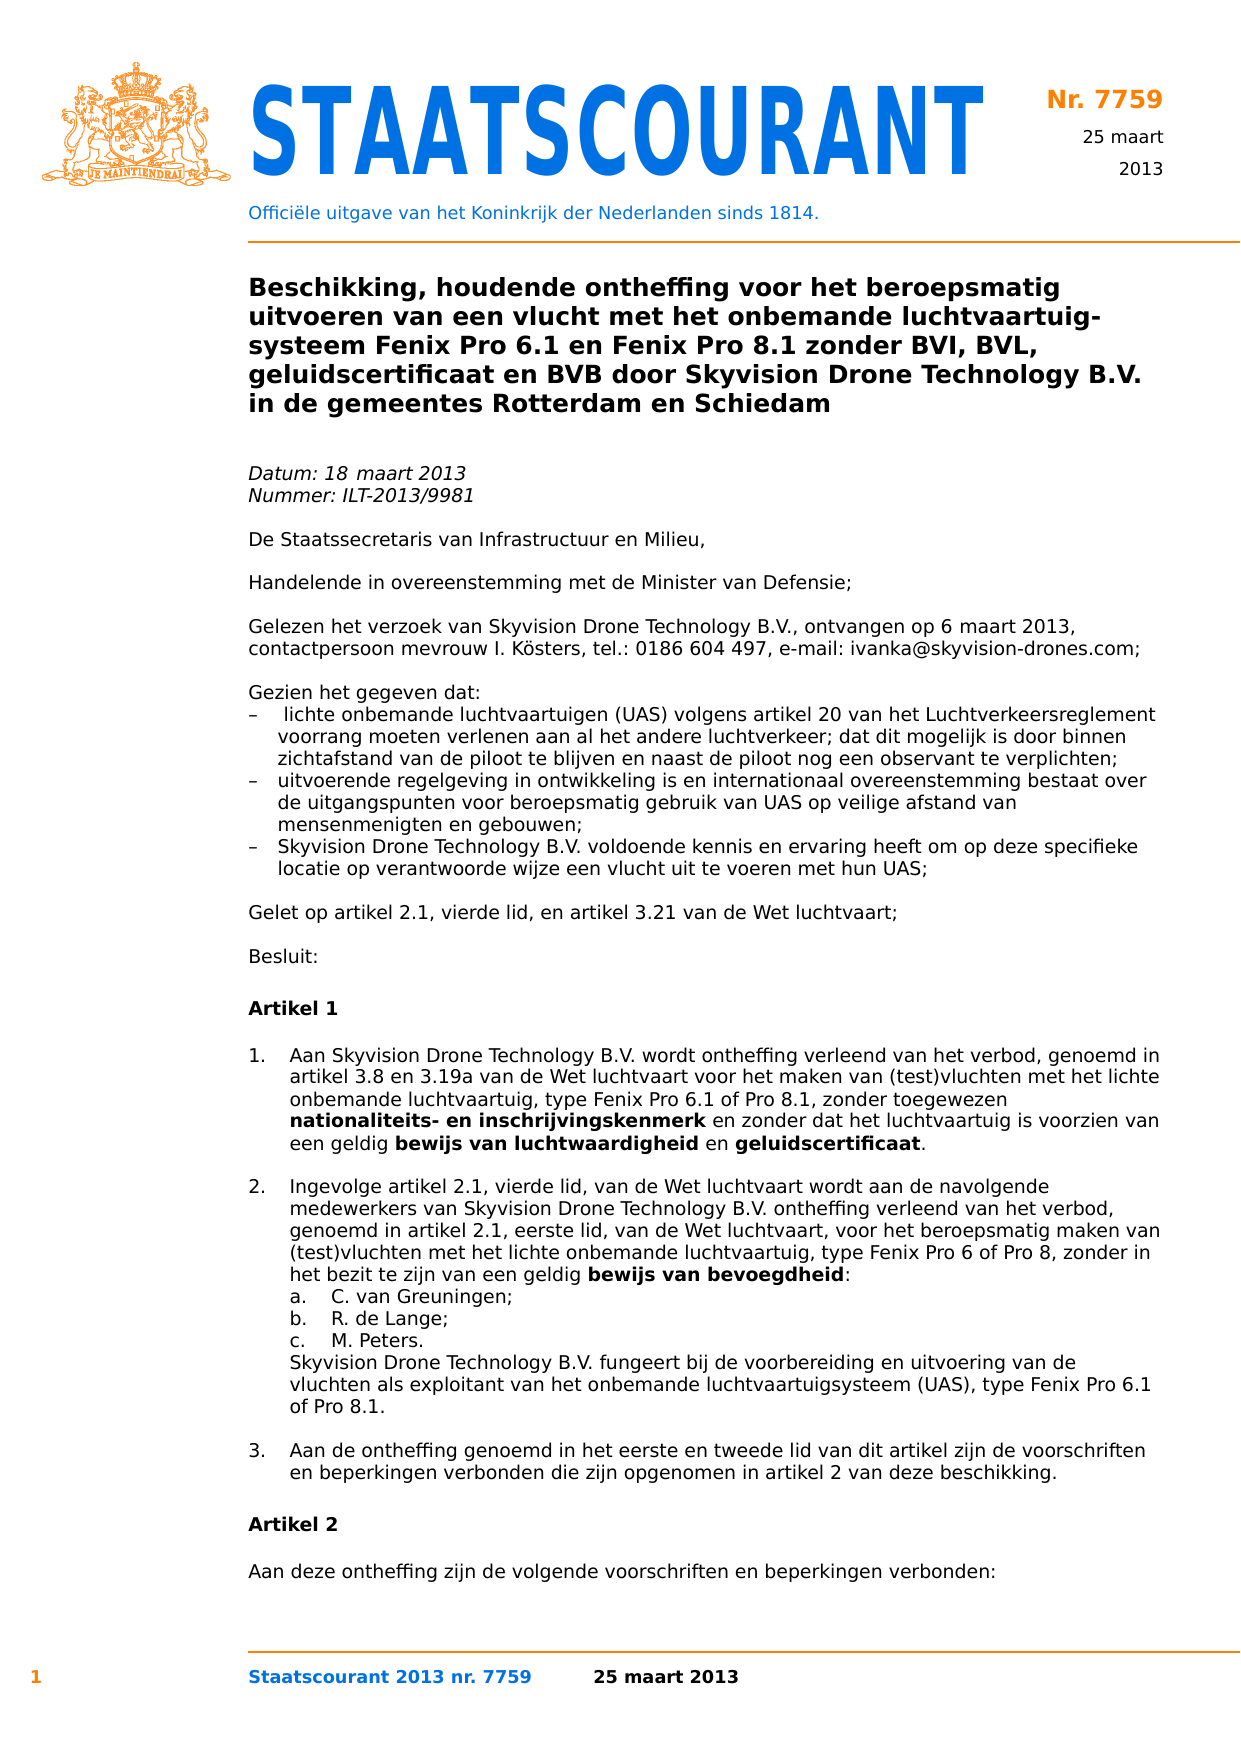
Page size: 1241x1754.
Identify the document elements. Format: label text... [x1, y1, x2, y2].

table_cell 2013 [998, 153, 1240, 203]
text b. R. de Lange; [289, 1308, 1163, 1330]
text Gelezen het verzoek van Skyvision Drone Technology B.V., ontvangen op 6 maart 2013, contactpersoon mevrouw I. Kösters, tel.: 0186 604 497, e-mail: ivanka@skyvision-drones.com; [248, 616, 1163, 660]
table_header Nr. 7759 [998, 62, 1240, 121]
table_header STAATSCOURANT [248, 62, 998, 203]
table_cell 25 maart [998, 121, 1240, 153]
text 2. Ingevolge artikel 2.1, vierde lid, van de Wet luchtvaart wordt aan de navolgende medewerkers van Skyvision Drone Technology B.V. ontheffing verleend van het verbod, genoemd in artikel 2.1, eerste lid, van de Wet luchtvaart, voor het beroepsmatig maken van (test)vluchten met het lichte onbemande luchtvaartuig, type Fenix Pro 6 of Pro 8, zonder in het bezit te zijn van een geldig bewijs van bevoegdheid: [248, 1176, 1163, 1286]
text Datum: 18 maart 2013 [248, 463, 1163, 484]
table_cell Officiële uitgave van het Koninkrijk der Nederlanden sinds 1814. [248, 203, 1240, 241]
text Skyvision Drone Technology B.V. fungeert bij de voorbereiding en uitvoering van de vluchten als exploitant van het onbemande luchtvaartuigsysteem (UAS), type Fenix Pro 6.1 of Pro 8.1. [289, 1352, 1163, 1418]
text – uitvoerende regelgeving in ontwikkeling is en internationaal overeenstemming bestaat over de uitgangspunten voor beroepsmatig gebruik van UAS op veilige afstand van mensenmenigten en gebouwen; [248, 770, 1163, 836]
text a. C. van Greuningen; [289, 1286, 1163, 1308]
text Aan deze ontheffing zijn de volgende voorschriften en beperkingen verbonden: [248, 1561, 1163, 1583]
subtitle Artikel 2 [248, 1514, 1163, 1536]
text De Staatssecretaris van Infrastructuur en Milieu, [248, 528, 1163, 550]
text – Skyvision Drone Technology B.V. voldoende kennis en ervaring heeft om op deze specifieke locatie op verantwoorde wijze een vlucht uit te voeren met hun UAS; [248, 836, 1163, 880]
text Handelende in overeenstemming met de Minister van Defensie; [248, 572, 1163, 594]
text 1. Aan Skyvision Drone Technology B.V. wordt ontheffing verleend van het verbod, genoemd in artikel 3.8 en 3.19a van de Wet luchtvaart voor het maken van (test)vluchten met het lichte onbemande luchtvaartuig, type Fenix Pro 6.1 of Pro 8.1, zonder toegewezen nationaliteits- en inschrijvingskenmerk en zonder dat het luchtvaartuig is voorzien van een geldig bewijs van luchtwaardigheid en geluidscertificaat. [248, 1044, 1163, 1154]
text 3. Aan de ontheffing genoemd in het eerste en tweede lid van dit artikel zijn de voorschriften en beperkingen verbonden die zijn opgenomen in artikel 2 van deze beschikking. [248, 1440, 1163, 1484]
text Besluit: [248, 946, 1163, 967]
text c. M. Peters. [289, 1330, 1163, 1352]
text Gezien het gegeven dat: [248, 682, 1163, 704]
subtitle Artikel 1 [248, 997, 1163, 1019]
text – lichte onbemande luchtvaartuigen (UAS) volgens artikel 20 van het Luchtverkeersreglement voorrang moeten verlenen aan al het andere luchtverkeer; dat dit mogelijk is door binnen zichtafstand van de piloot te blijven en naast de piloot nog een observant te verplichten; [248, 704, 1163, 770]
picture [41, 62, 231, 186]
text Nummer: ILT-2013/9981 [248, 484, 1163, 507]
table_header [25, 62, 248, 241]
subtitle Beschikking, houdende ontheffing voor het beroepsmatig uitvoeren van een vlucht met het onbemande luchtvaartuig-systeem Fenix Pro 6.1 en Fenix Pro 8.1 zonder BVI, BVL, geluidscertificaat en BVB door Skyvision Drone Technology B.V. in de gemeentes Rotterdam en Schiedam [248, 273, 1163, 419]
text Gelet op artikel 2.1, vierde lid, en artikel 3.21 van de Wet luchtvaart; [248, 902, 1163, 924]
